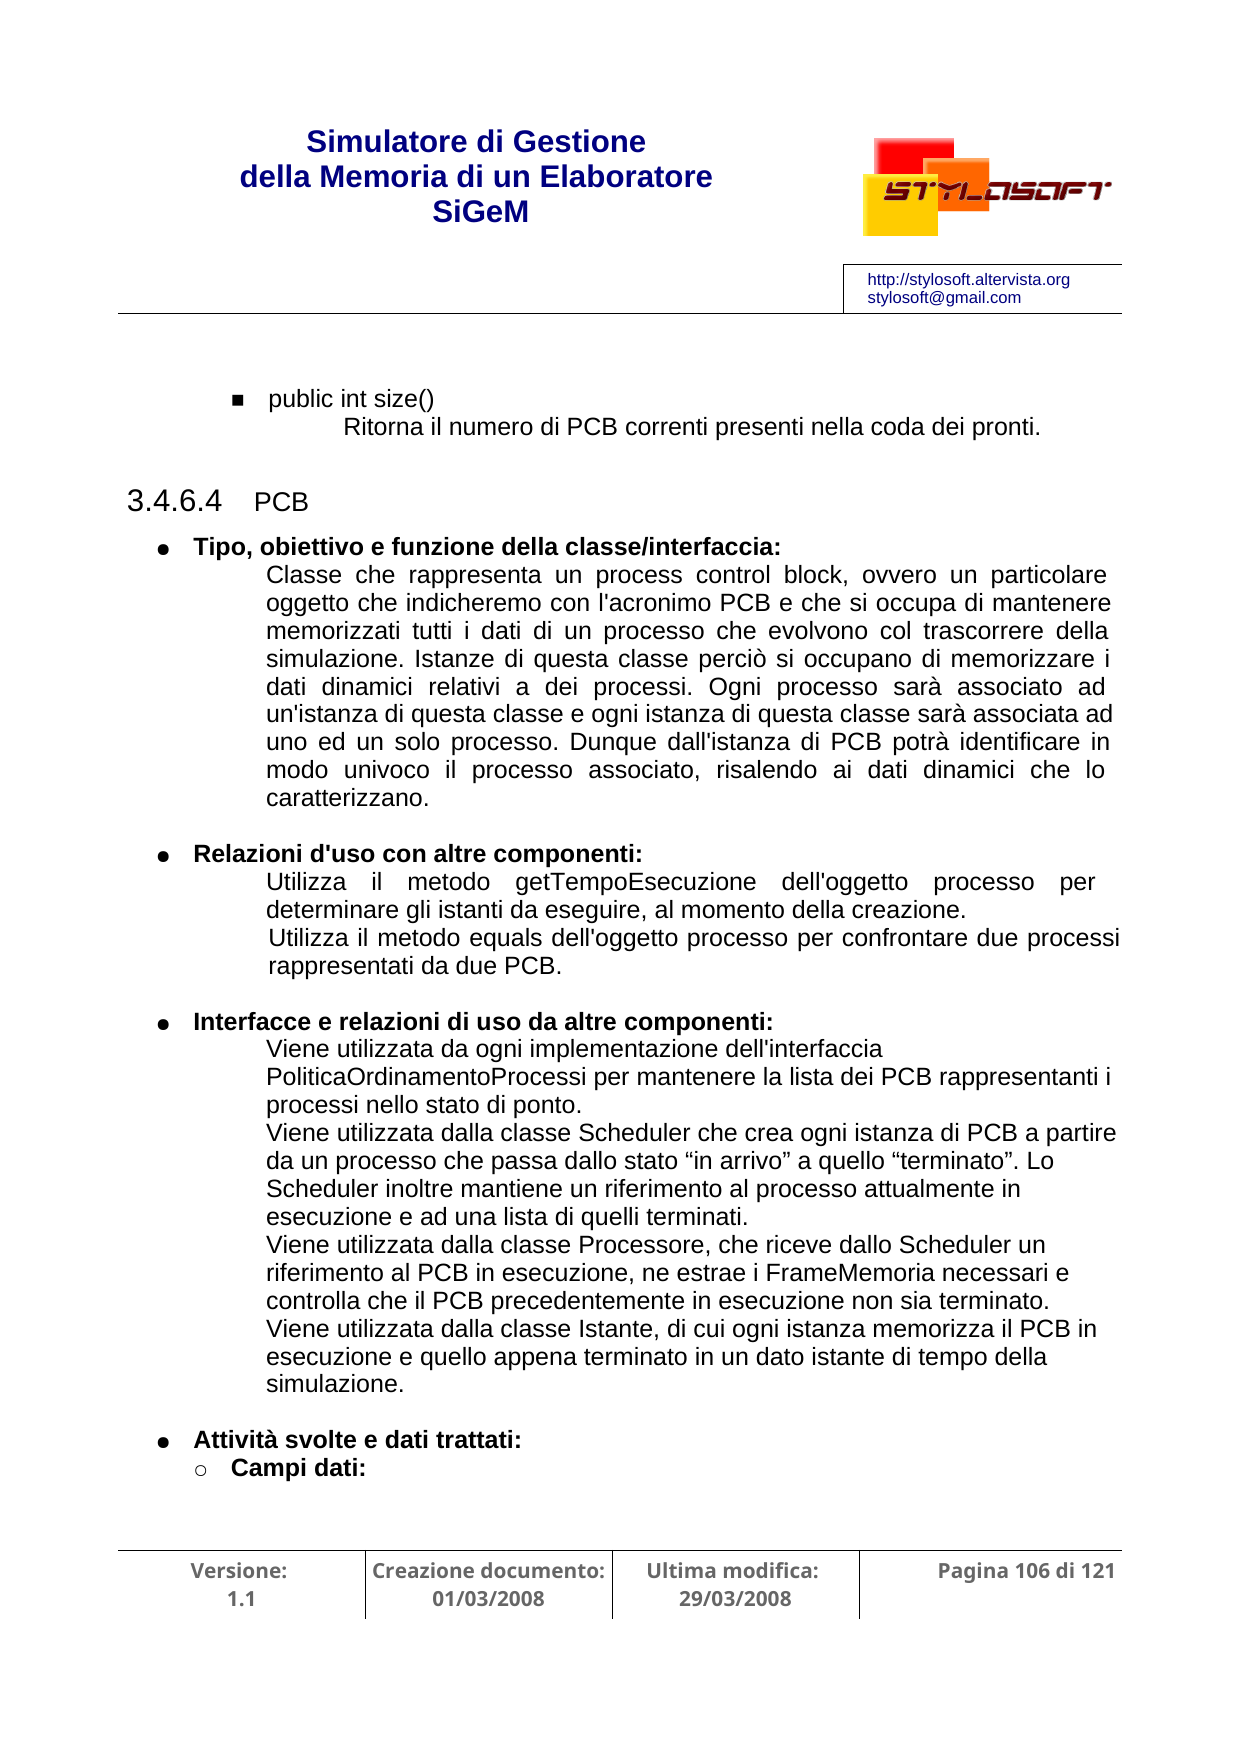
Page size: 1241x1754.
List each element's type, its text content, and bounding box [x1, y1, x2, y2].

list Campi dati: [193, 1454, 1122, 1482]
list Classe che rappresenta un process control block, ovvero un particolare oggetto che indicheremo con l'acronimo PCB e che si occupa di mantenere memorizzati tutti i dati di un processo che evolvono col trascorrere della simulazione. Istanze di questa classe perciò si occupano di memorizzare i dati dinamici relativi a dei processi. Ogni processo sarà associato ad un'istanza di questa classe e ogni istanza di questa classe sarà associata ad uno ed un solo processo. Dunque dall'istanza di PCB potrà identificare in modo univoco il processo associato, risalendo ai dati dinamici che lo caratterizzano. [156, 561, 1122, 812]
list Utilizza il metodo getTempoEsecuzione dell'oggetto processo per determinare gli istanti da eseguire, al momento della creazione. [156, 868, 1122, 923]
list Utilizza il metodo equals dell'oggetto processo per confrontare due processi rappresentati da due PCB. [231, 923, 1122, 979]
list Interfacce e relazioni di uso da altre componenti: [156, 1007, 1122, 1035]
subtitle PCB [118, 483, 1122, 518]
list Tipo, obiettivo e funzione della classe/interfaccia: [156, 533, 1122, 561]
list Ritorna il numero di PCB correnti presenti nella coda dei pronti. [306, 412, 1122, 440]
list Attività svolte e dati trattati: [156, 1426, 1122, 1454]
picture [848, 123, 1117, 247]
list Viene utilizzata da ogni implementazione dell'interfaccia PoliticaOrdinamentoProcessi per mantenere la lista dei PCB rappresentanti i processi nello stato di ponto. [156, 1035, 1122, 1119]
list public int size() [231, 384, 1122, 412]
text Viene utilizzata dalla classe Scheduler che crea ogni istanza di PCB a partire da un processo che passa dallo stato “in arrivo” a quello “terminato”. Lo Scheduler inoltre mantiene un riferimento al processo attualmente in esecuzione e ad una lista di quelli terminati. [118, 1119, 1122, 1231]
list Relazioni d'uso con altre componenti: [156, 840, 1122, 868]
text Viene utilizzata dalla classe Processore, che riceve dallo Scheduler un riferimento al PCB in esecuzione, ne estrae i FrameMemoria necessari e controlla che il PCB precedentemente in esecuzione non sia terminato. [118, 1231, 1122, 1314]
text Viene utilizzata dalla classe Istante, di cui ogni istanza memorizza il PCB in esecuzione e quello appena terminato in un dato istante di tempo della simulazione. [118, 1314, 1122, 1398]
